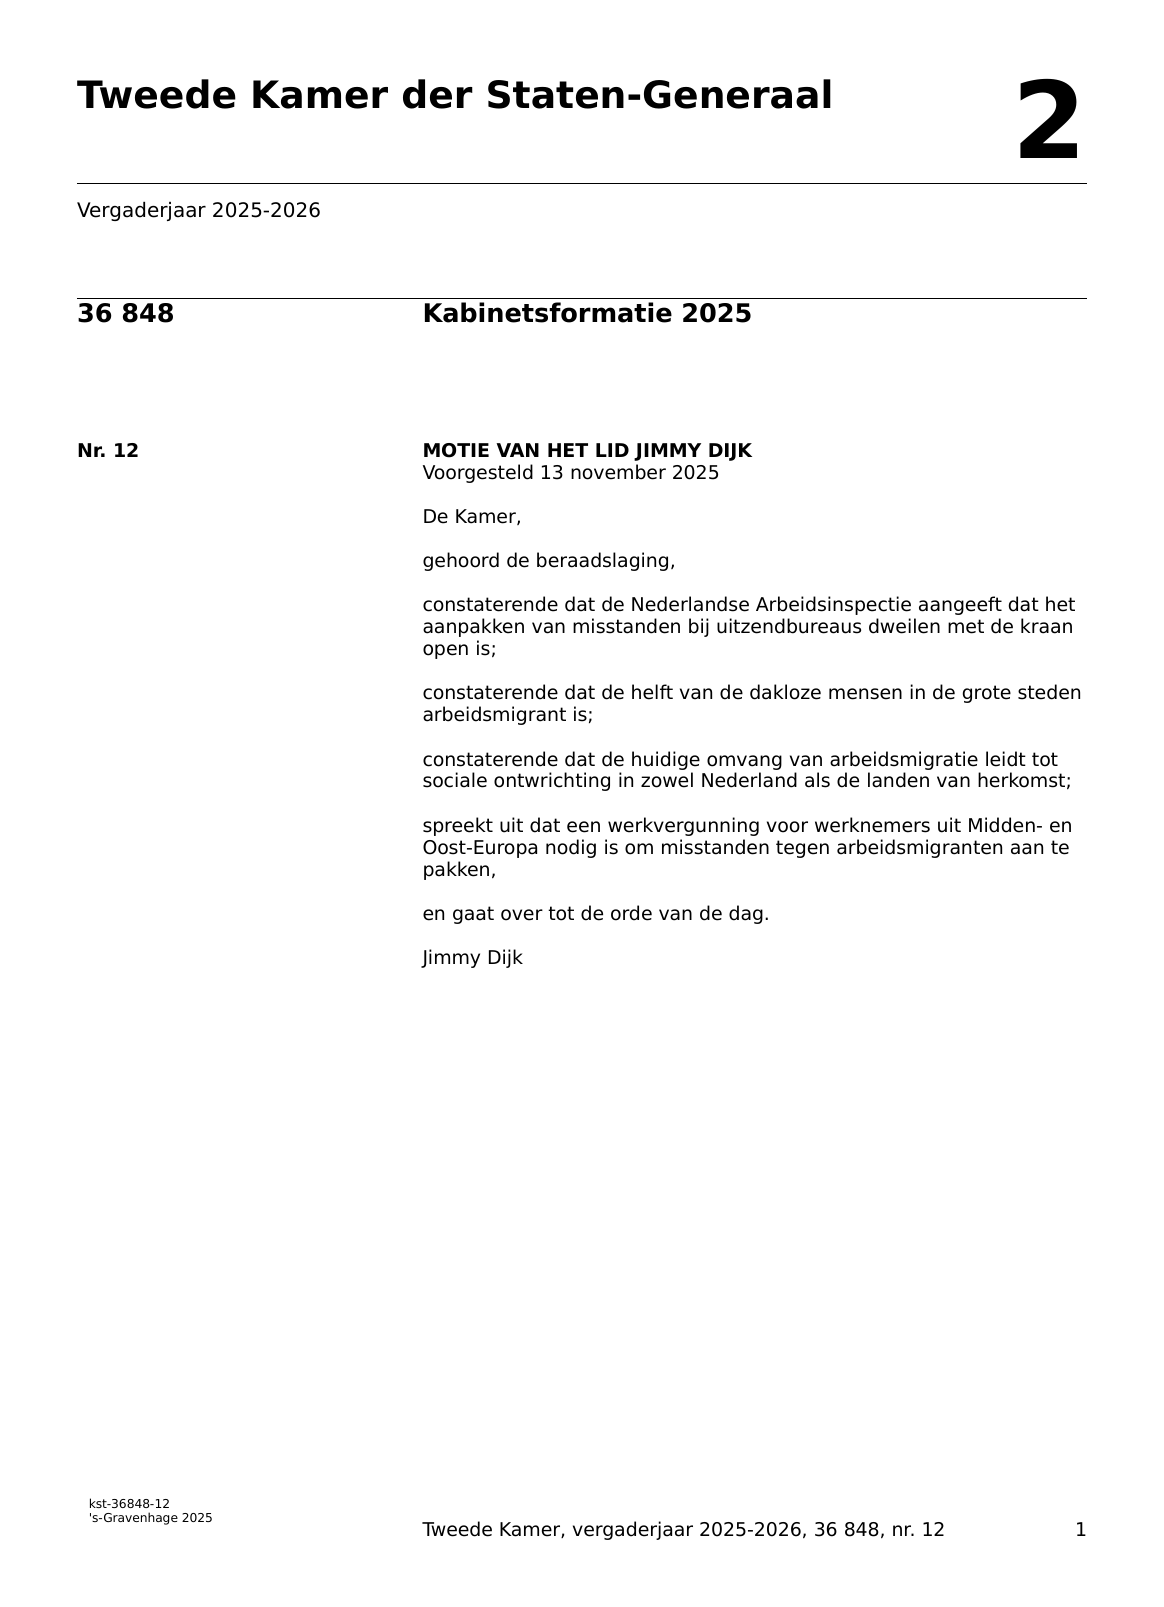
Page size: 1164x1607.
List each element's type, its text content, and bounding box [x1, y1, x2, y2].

table_cell Vergaderjaar 2025-2026 [77, 184, 1087, 298]
text De Kamer, [422, 506, 1087, 528]
text 's-Gravenhage 2025 [88, 1511, 323, 1525]
text Voorgesteld 13 november 2025 [422, 462, 1087, 484]
subtitle Nr. 12 MOTIE VAN HET LID JIMMY DIJK [77, 440, 1087, 462]
table_header 2 [886, 59, 1087, 183]
text spreekt uit dat een werkvergunning voor werknemers uit Midden- en Oost-Europa nodig is om misstanden tegen arbeidsmigranten aan te pakken, [422, 814, 1087, 881]
text constaterende dat de helft van de dakloze mensen in de grote steden arbeidsmigrant is; [422, 682, 1087, 726]
text gehoord de beraadslaging, [422, 550, 1087, 572]
text kst-36848-12 [88, 1497, 323, 1511]
table_header Tweede Kamer der Staten-Generaal [77, 59, 886, 183]
text en gaat over tot de orde van de dag. [422, 903, 1087, 925]
subtitle 36 848 Kabinetsformatie 2025 [77, 299, 1087, 329]
text Jimmy Dijk [422, 947, 1087, 969]
text constaterende dat de huidige omvang van arbeidsmigratie leidt tot sociale ontwrichting in zowel Nederland als de landen van herkomst; [422, 748, 1087, 792]
text constaterende dat de Nederlandse Arbeidsinspectie aangeeft dat het aanpakken van misstanden bij uitzendbureaus dweilen met de kraan open is; [422, 594, 1087, 660]
